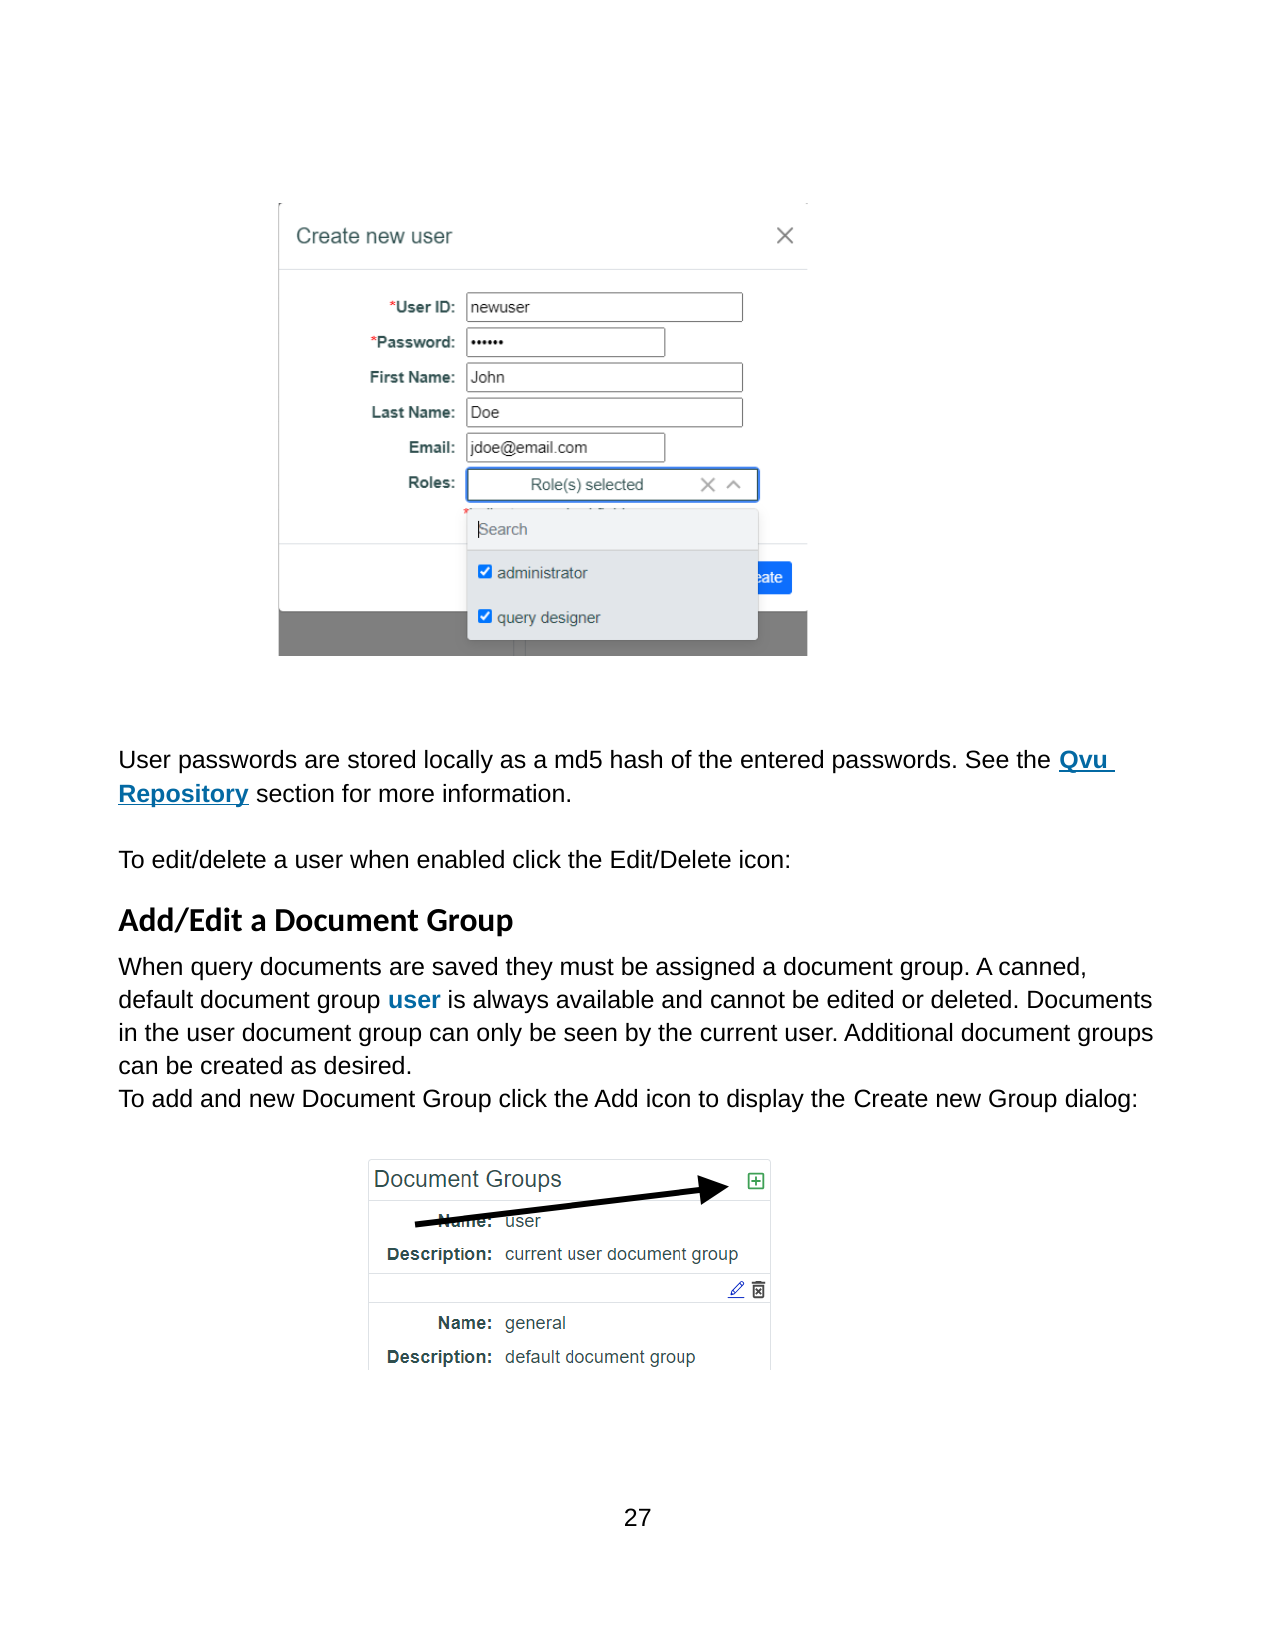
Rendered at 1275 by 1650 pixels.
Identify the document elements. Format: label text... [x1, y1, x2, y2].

picture [278, 203, 808, 656]
text To add and new Document Group click the Add icon to display the Create new Group dialog: [118, 1084, 1157, 1113]
subtitle Add/Edit a Document Group [118, 898, 1157, 939]
text When query documents are saved they must be assigned a document group. A canned, default document group user is always available and cannot be edited or deleted. Documents in the user document group can only be seen by the current user. Additional document groups can be created as desired. [118, 952, 1157, 1080]
picture [357, 1128, 787, 1370]
text To edit/delete a user when enabled click the Edit/Delete icon: [118, 844, 1157, 873]
text User passwords are stored locally as a md5 hash of the entered passwords. See the Qvu Repository section for more information. [118, 746, 1157, 807]
